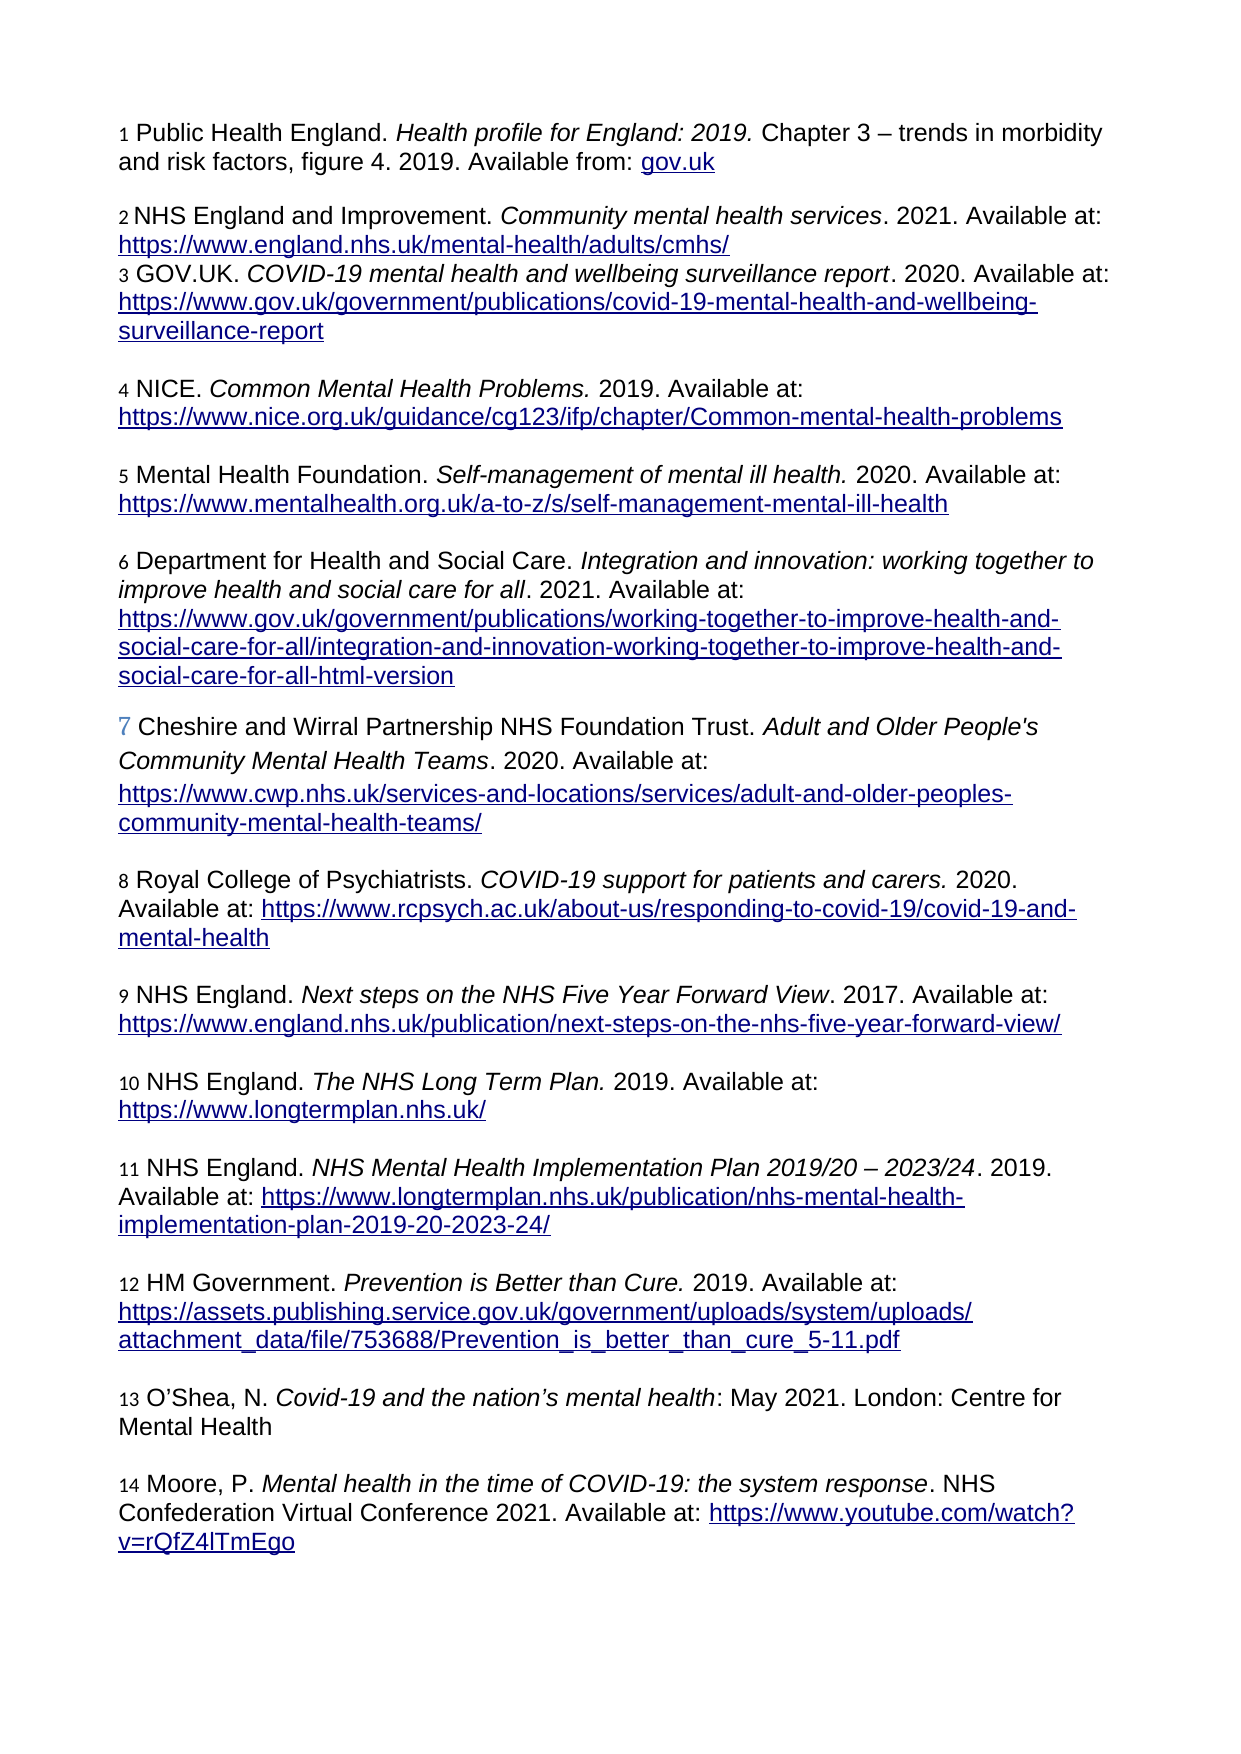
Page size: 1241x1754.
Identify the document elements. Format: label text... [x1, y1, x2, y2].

text NHS England and Improvement. Community mental health services. 2021. Available at: https://www.england.nhs.uk/mental-health/adults/cmhs/ [118, 201, 1122, 258]
text NHS England. The NHS Long Term Plan. 2019. Available at: https://www.longtermplan.nhs.uk/ [118, 1067, 1122, 1124]
text Public Health England. Health profile for England: 2019. Chapter 3 – trends in morbidity and risk factors, figure 4. 2019. Available from: gov.uk [118, 118, 1122, 176]
text https://www.cwp.nhs.uk/services-and-locations/services/adult-and-older-peoples-community-mental-health-teams/ [118, 779, 1122, 837]
text HM Government. Prevention is Better than Cure. 2019. Available at: https://assets.publishing.service.gov.uk/government/uploads/system/uploads/attachment_data/file/753688/Prevention_is_better_than_cure_5-11.pdf [118, 1268, 1122, 1354]
text Department for Health and Social Care. Integration and innovation: working together to improve health and social care for all. 2021. Available at: https://www.gov.uk/government/publications/working-together-to-improve-health-and-social-care-for-all/integration-and-innovation-working-together-to-improve-health-and-social-care-for-all-html-version [118, 546, 1122, 690]
text O’Shea, N. Covid-19 and the nation’s mental health: May 2021. London: Centre for Mental Health [118, 1383, 1122, 1440]
text GOV.UK. COVID-19 mental health and wellbeing surveillance report. 2020. Available at: https://www.gov.uk/government/publications/covid-19-mental-health-and-wellbeing-surveillance-report [118, 258, 1122, 345]
text Royal College of Psychiatrists. COVID-19 support for patients and carers. 2020. Available at: https://www.rcpsych.ac.uk/about-us/responding-to-covid-19/covid-19-and-mental-health [118, 865, 1122, 952]
text Mental Health Foundation. Self-management of mental ill health. 2020. Available at: https://www.mentalhealth.org.uk/a-to-z/s/self-management-mental-ill-health [118, 460, 1122, 517]
text NICE. Common Mental Health Problems. 2019. Available at: https://www.nice.org.uk/guidance/cg123/ifp/chapter/Common-mental-health-problems [118, 373, 1122, 431]
text NHS England. Next steps on the NHS Five Year Forward View. 2017. Available at: https://www.england.nhs.uk/publication/next-steps-on-the-nhs-five-year-forward-view/ [118, 980, 1122, 1038]
subtitle Cheshire and Wirral Partnership NHS Foundation Trust. Adult and Older People's Community Mental Health Teams. 2020. Available at: [118, 711, 1122, 775]
text Moore, P. Mental health in the time of COVID-19: the system response. NHS Confederation Virtual Conference 2021. Available at: https://www.youtube.com/watch?v=rQfZ4lTmEgo [118, 1469, 1122, 1555]
text NHS England. NHS Mental Health Implementation Plan 2019/20 – 2023/24. 2019. Available at: https://www.longtermplan.nhs.uk/publication/nhs-mental-health-implementation-plan-2019-20-2023-24/ [118, 1153, 1122, 1239]
